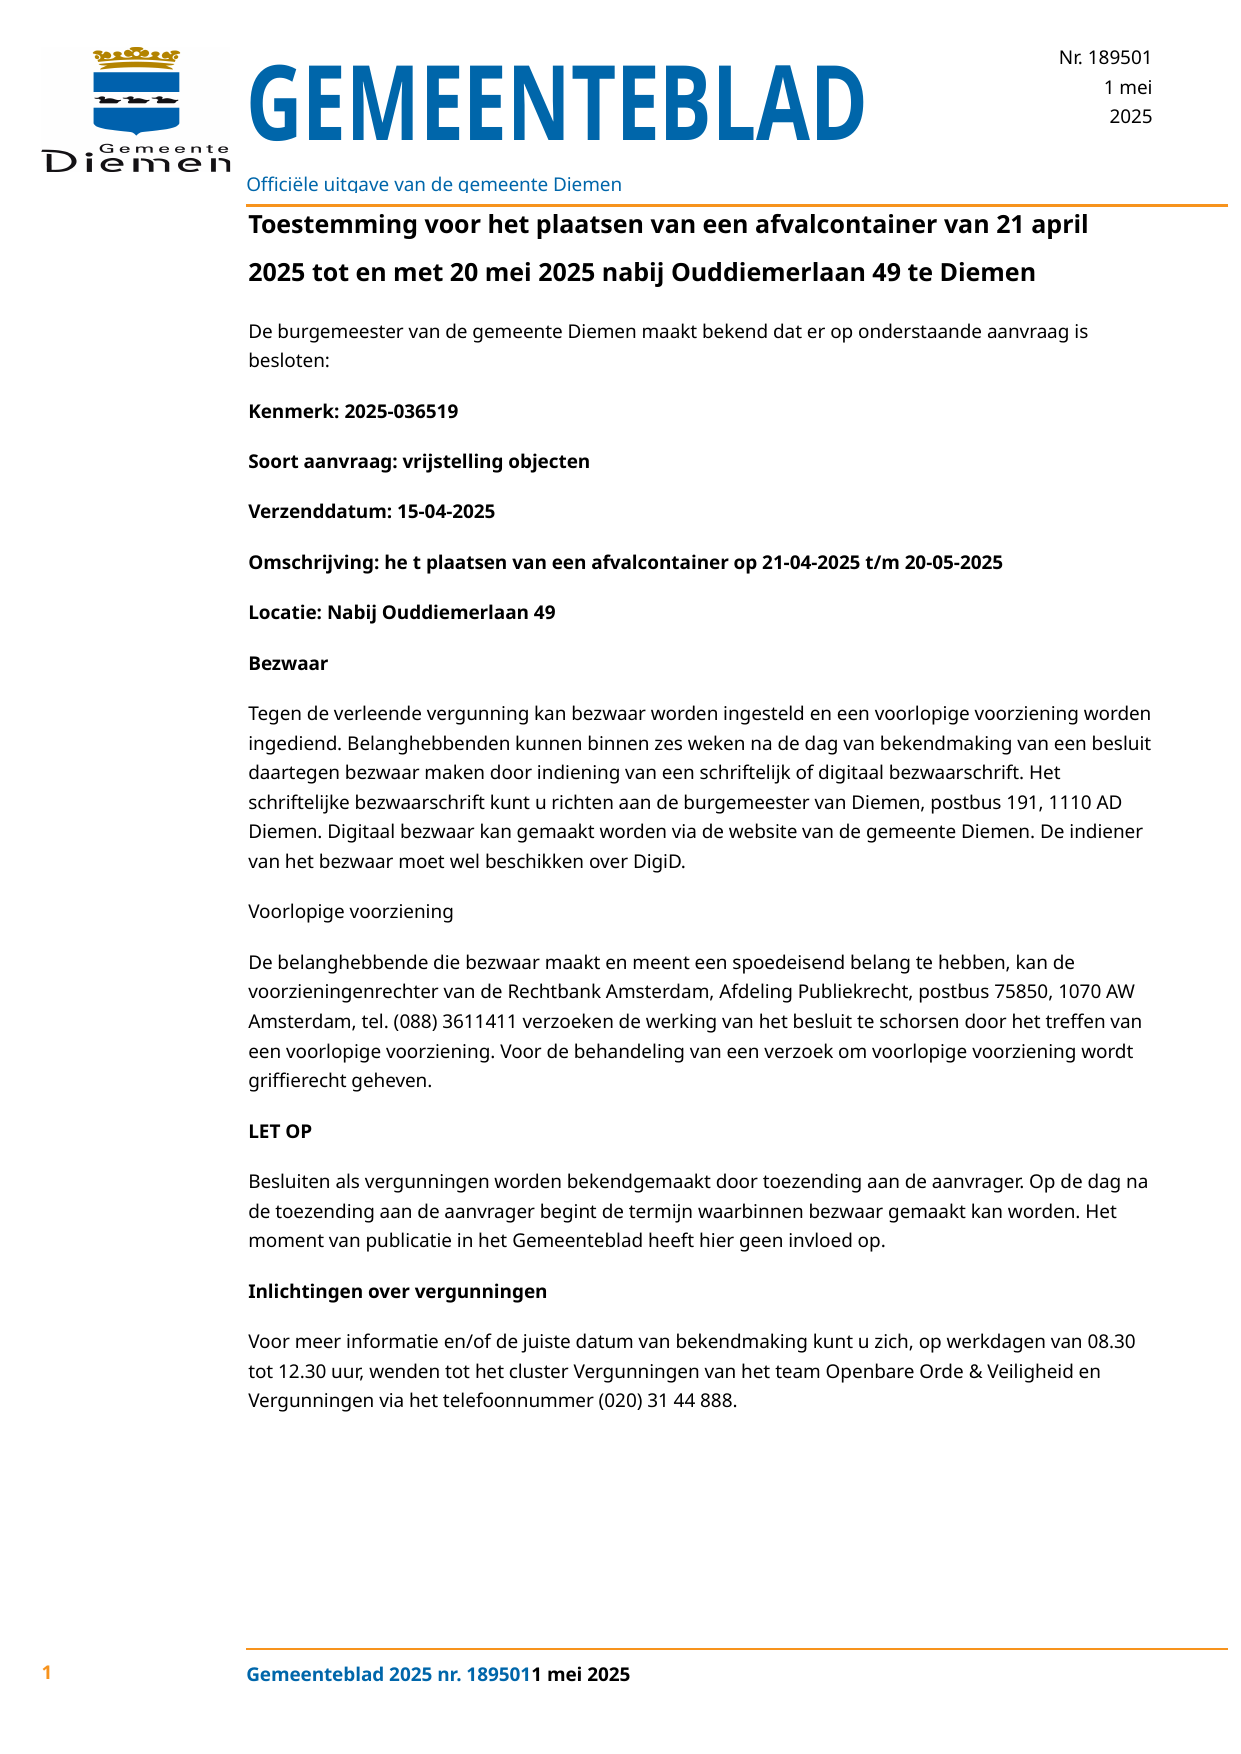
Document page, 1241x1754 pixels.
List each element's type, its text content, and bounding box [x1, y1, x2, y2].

text Voorlopige voorziening [248, 899, 1152, 924]
text Omschrijving: he t plaatsen van een afvalcontainer op 21-04-2025 t/m 20-05-2025 [248, 549, 1152, 575]
text De burgemeester van de gemeente Diemen maakt bekend dat er op onderstaande aanvraag is besloten: [248, 318, 1152, 373]
text Toestemming voor het plaatsen van een afvalcontainer van 21 april 2025 tot en met 20 mei 2025 nabij Ouddiemerlaan 49 te Diemen [248, 207, 1152, 288]
text Kenmerk: 2025-036519 [248, 398, 1152, 424]
text Verzenddatum: 15-04-2025 [248, 499, 1152, 524]
text Bezwaar [248, 650, 1152, 676]
text Voor meer informatie en/of de juiste datum van bekendmaking kunt u zich, op werkdagen van 08.30 tot 12.30 uur, wenden tot het cluster Vergunningen van het team Openbare Orde & Veiligheid en Vergunningen via het telefoonnummer (020) 31 44 888. [248, 1328, 1152, 1413]
text Inlichtingen over vergunningen [248, 1278, 1152, 1304]
text Soort aanvraag: vrijstelling objecten [248, 448, 1152, 474]
text Tegen de verleende vergunning kan bezwaar worden ingesteld en een voorlopige voorziening worden ingediend. Belanghebbenden kunnen binnen zes weken na de dag van bekendmaking van een besluit daartegen bezwaar maken door indiening van een schriftelijk of digitaal bezwaarschrift. Het schriftelijke bezwaarschrift kunt u richten aan de burgemeester van Diemen, postbus 191, 1110 AD Diemen. Digitaal bezwaar kan gemaakt worden via de website van de gemeente Diemen. De indiener van het bezwaar moet wel beschikken over DigiD. [248, 700, 1152, 874]
text De belanghebbende die bezwaar maakt en meent een spoedeisend belang te hebben, kan de voorzieningenrechter van de Rechtbank Amsterdam, Afdeling Publiekrecht, postbus 75850, 1070 AW Amsterdam, tel. (088) 3611411 verzoeken de werking van het besluit te schorsen door het treffen van een voorlopige voorziening. Voor de behandeling van een verzoek om voorlopige voorziening wordt griffierecht geheven. [248, 949, 1152, 1093]
text Locatie: Nabij Ouddiemerlaan 49 [248, 599, 1152, 625]
picture [41, 47, 231, 172]
text Besluiten als vergunningen worden bekendgemaakt door toezending aan de aanvrager. Op de dag na de toezending aan de aanvrager begint de termijn waarbinnen bezwaar gemaakt kan worden. Het moment van publicatie in het Gemeenteblad heeft hier geen invloed op. [248, 1168, 1152, 1253]
text LET OP [248, 1118, 1152, 1144]
